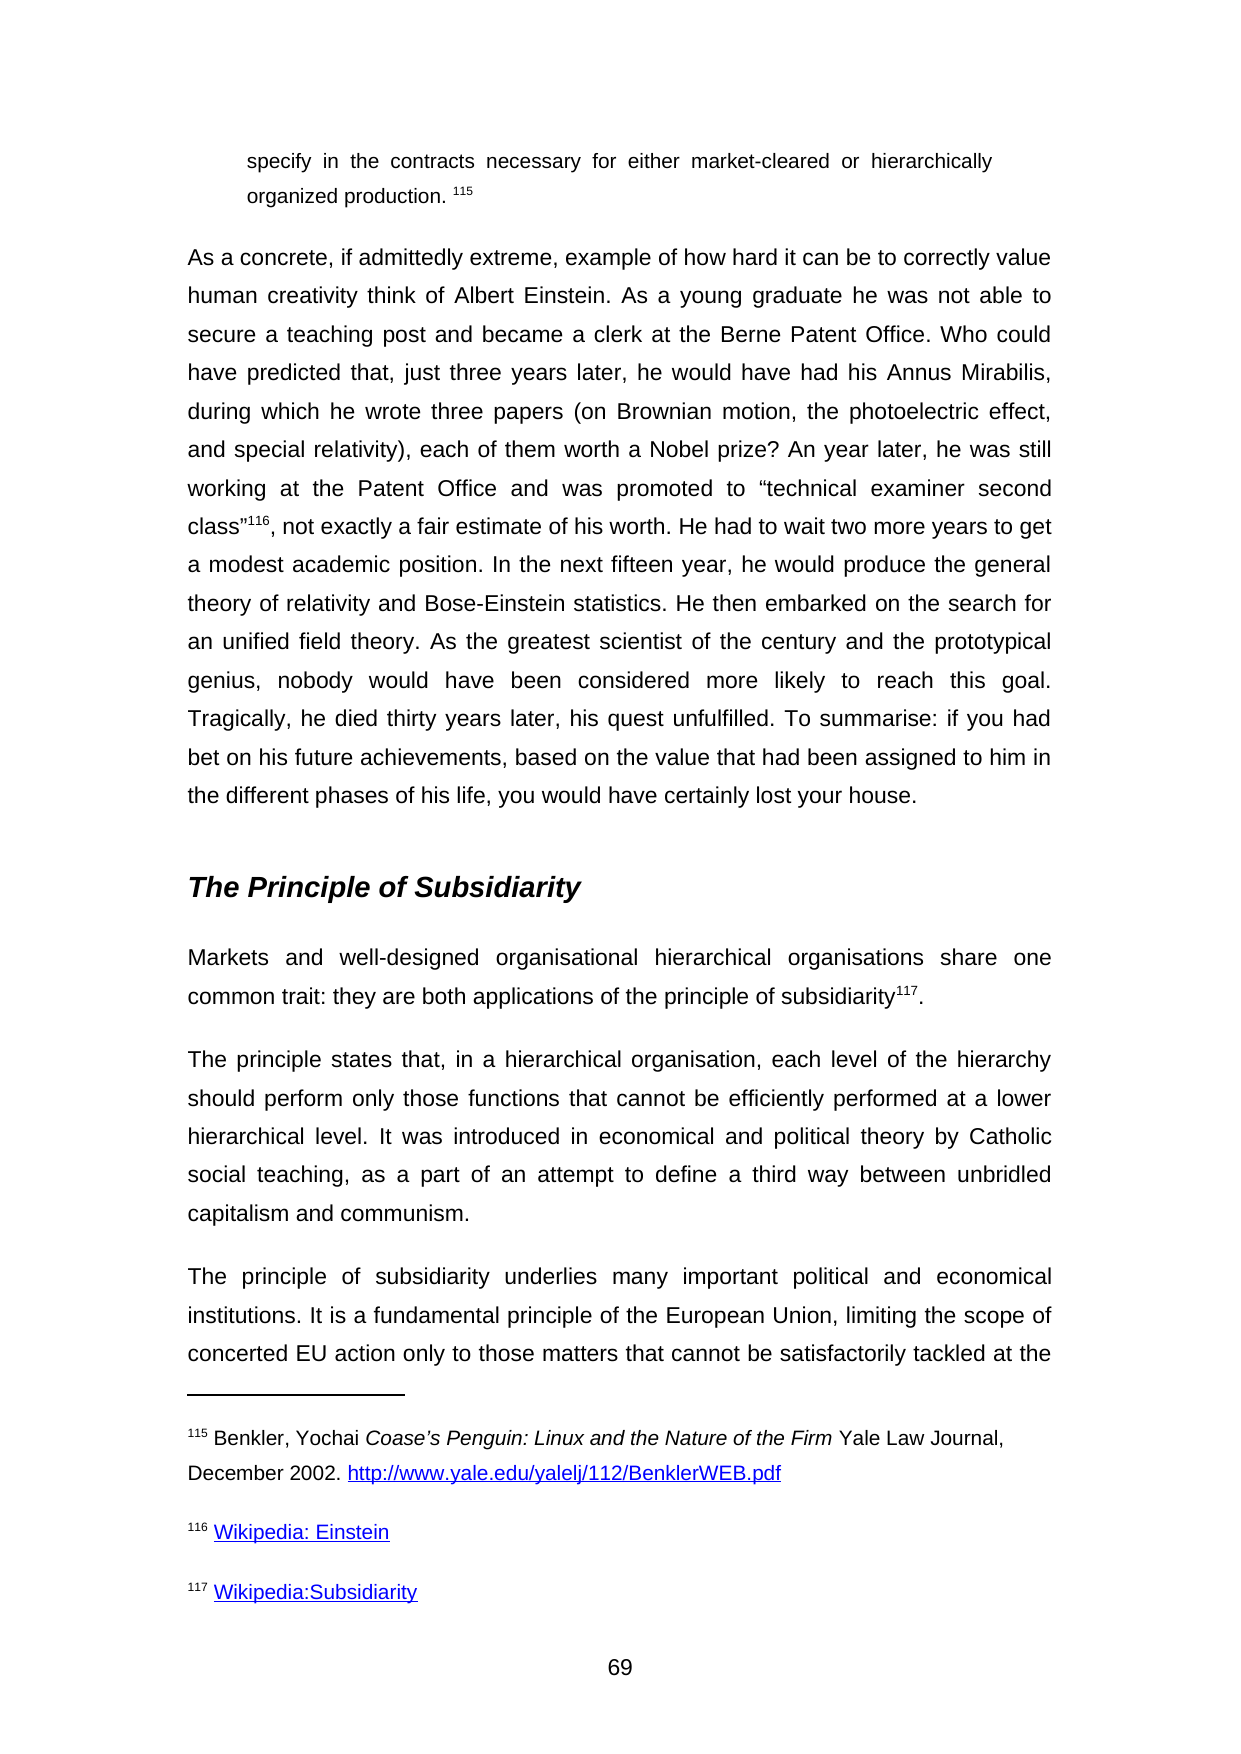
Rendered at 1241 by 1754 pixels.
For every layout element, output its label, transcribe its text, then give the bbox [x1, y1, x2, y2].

text Benkler, Yochai Coase’s Penguin: Linux and the Nature of the Firm Yale Law Journal, December 2002. http://www.yale.edu/yalelj/112/BenklerWEB.pdf [187, 1426, 1053, 1484]
text Wikipedia:Subsidiarity [187, 1581, 1053, 1604]
text Wikipedia: Einstein [187, 1521, 1053, 1544]
text As a concrete, if admittedly extreme, example of how hard it can be to correctly value human creativity think of Albert Einstein. As a young graduate he was not able to secure a teaching post and became a clerk at the Berne Patent Office. Who could have predicted that, just three years later, he would have had his Annus Mirabilis, during which he wrote three papers (on Brownian motion, the photoelectric effect, and special relativity), each of them worth a Nobel prize? An year later, he was still working at the Patent Office and was promoted to “technical examiner second class”, not exactly a fair estimate of his worth. He had to wait two more years to get a modest academic position. In the next fifteen year, he would produce the general theory of relativity and Bose-Einstein statistics. He then embarked on the search for an unified field theory. As the greatest scientist of the century and the prototypical genius, nobody would have been considered more likely to reach this goal. Tragically, he died thirty years later, his quest unfulfilled. To summarise: if you had bet on his future achievements, based on the value that had been assigned to him in the different phases of his life, you would have certainly lost your house. [187, 244, 1053, 808]
text The principle states that, in a hierarchical organisation, each level of the hierarchy should perform only those functions that cannot be efficiently performed at a lower hierarchical level. It was introduced in economical and political theory by Catholic social teaching, as a part of an attempt to define a third way between unbridled capitalism and communism. [187, 1047, 1053, 1226]
text The principle of subsidiarity underlies many important political and economical institutions. It is a fundamental principle of the European Union, limiting the scope of concerted EU action only to those matters that cannot be satisfactorily tackled at the [187, 1264, 1053, 1367]
text Markets and well-designed organisational hierarchical organisations share one common trait: they are both applications of the principle of subsidiarity. [187, 945, 1053, 1009]
subtitle The Principle of Subsidiarity [187, 871, 1053, 904]
text specify in the contracts necessary for either market-cleared or hierarchically organized production. [247, 150, 993, 208]
